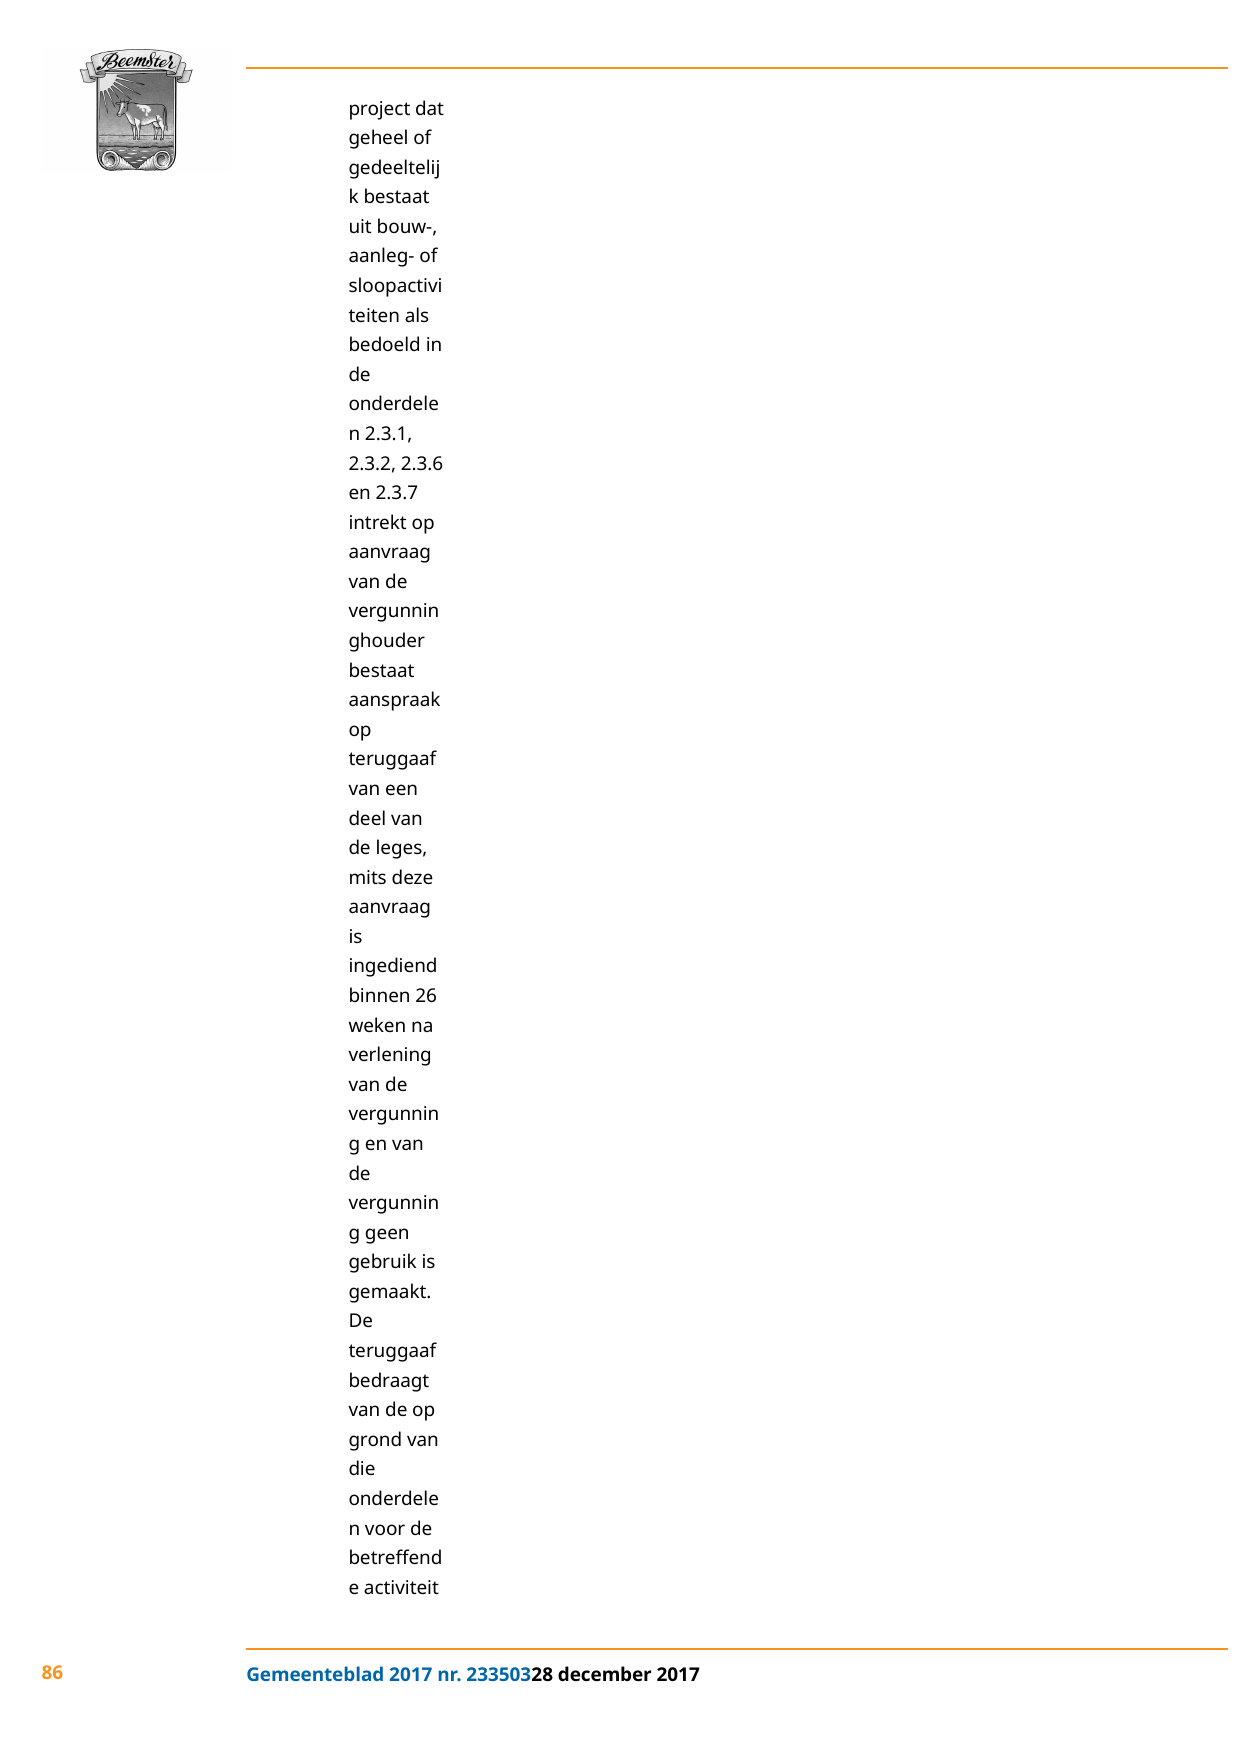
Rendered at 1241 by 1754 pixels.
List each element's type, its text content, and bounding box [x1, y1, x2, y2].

table_cell [449, 95, 549, 1600]
table_cell project dat geheel of gedeeltelijk bestaat uit bouw-, aanleg- of sloopactiviteiten als bedoeld in de onderdelen 2.3.1, 2.3.2, 2.3.6 en 2.3.7 intrekt op aanvraag van de vergunninghouder bestaat aanspraak op teruggaaf van een deel van de leges, mits deze aanvraag is ingediend binnen 26 weken na verlening van de vergunning en van de vergunning geen gebruik is gemaakt. De teruggaaf bedraagt van de op grond van die onderdelen voor de betreffende activiteit [348, 95, 449, 1600]
table_cell [248, 95, 348, 1600]
picture [41, 47, 231, 172]
